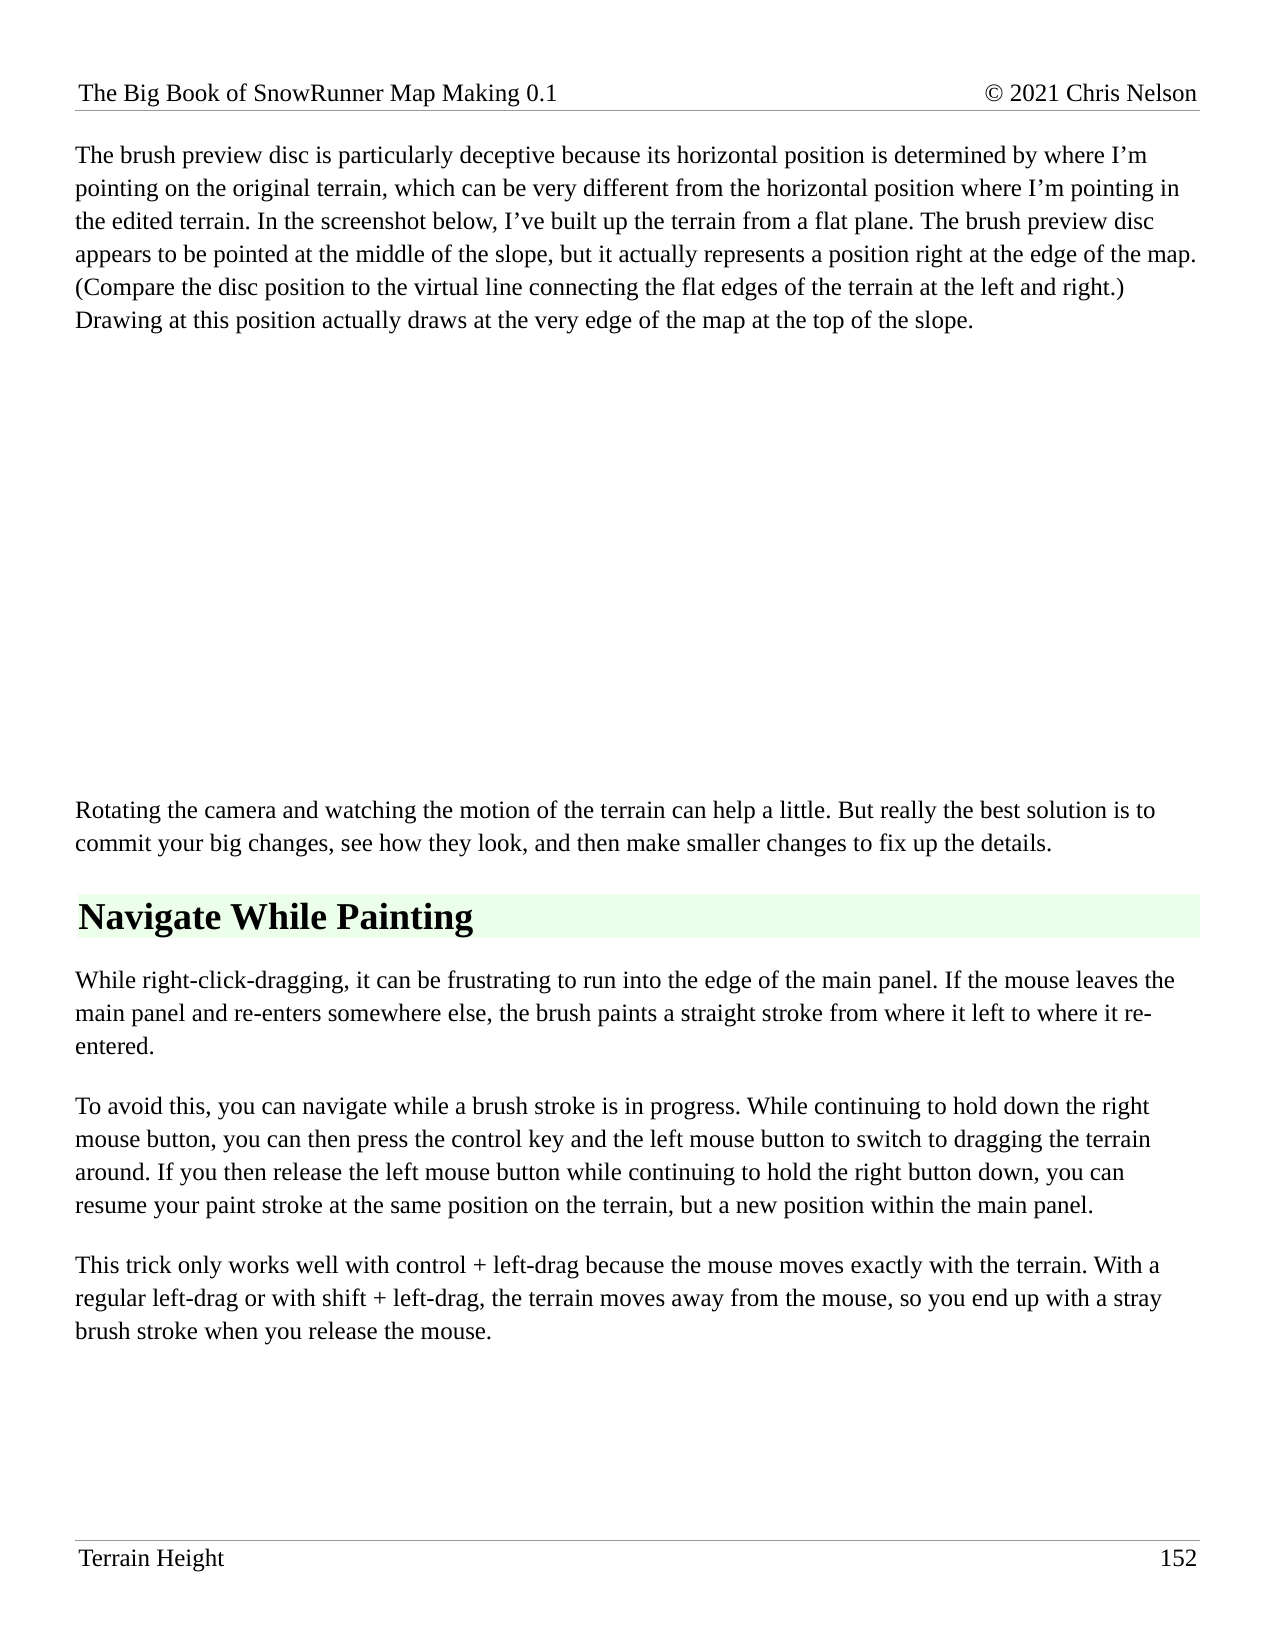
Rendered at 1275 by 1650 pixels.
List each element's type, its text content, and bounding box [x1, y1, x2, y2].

text While right-click-dragging, it can be frustrating to run into the edge of the main panel. If the mouse leaves the main panel and re-enters somewhere else, the brush paints a straight stroke from where it left to where it re-entered. [75, 965, 1200, 1059]
text Rotating the camera and watching the motion of the terrain can help a little. But really the best solution is to commit your big changes, see how they look, and then make smaller changes to fix up the details. [75, 795, 1200, 857]
subtitle Navigate While Painting [78, 894, 1200, 938]
text To avoid this, you can navigate while a brush stroke is in progress. While continuing to hold down the right mouse button, you can then press the control key and the left mouse button to switch to dragging the terrain around. If you then release the left mouse button while continuing to hold the right button down, you can resume your paint stroke at the same position on the terrain, but a new position within the main panel. [75, 1091, 1200, 1218]
text This trick only works well with control + left-drag because the mouse moves exactly with the terrain. With a regular left-drag or with shift + left-drag, the terrain moves away from the mouse, so you end up with a stray brush stroke when you release the mouse. [75, 1250, 1200, 1344]
text The brush preview disc is particularly deceptive because its horizontal position is determined by where I’m pointing on the original terrain, which can be very different from the horizontal position where I’m pointing in the edited terrain. In the screenshot below, I’ve built up the terrain from a flat plane. The brush preview disc appears to be pointed at the middle of the slope, but it actually represents a position right at the edge of the map. (Compare the disc position to the virtual line connecting the flat edges of the terrain at the left and right.) Drawing at this position actually draws at the very edge of the map at the top of the slope. [75, 140, 1200, 334]
